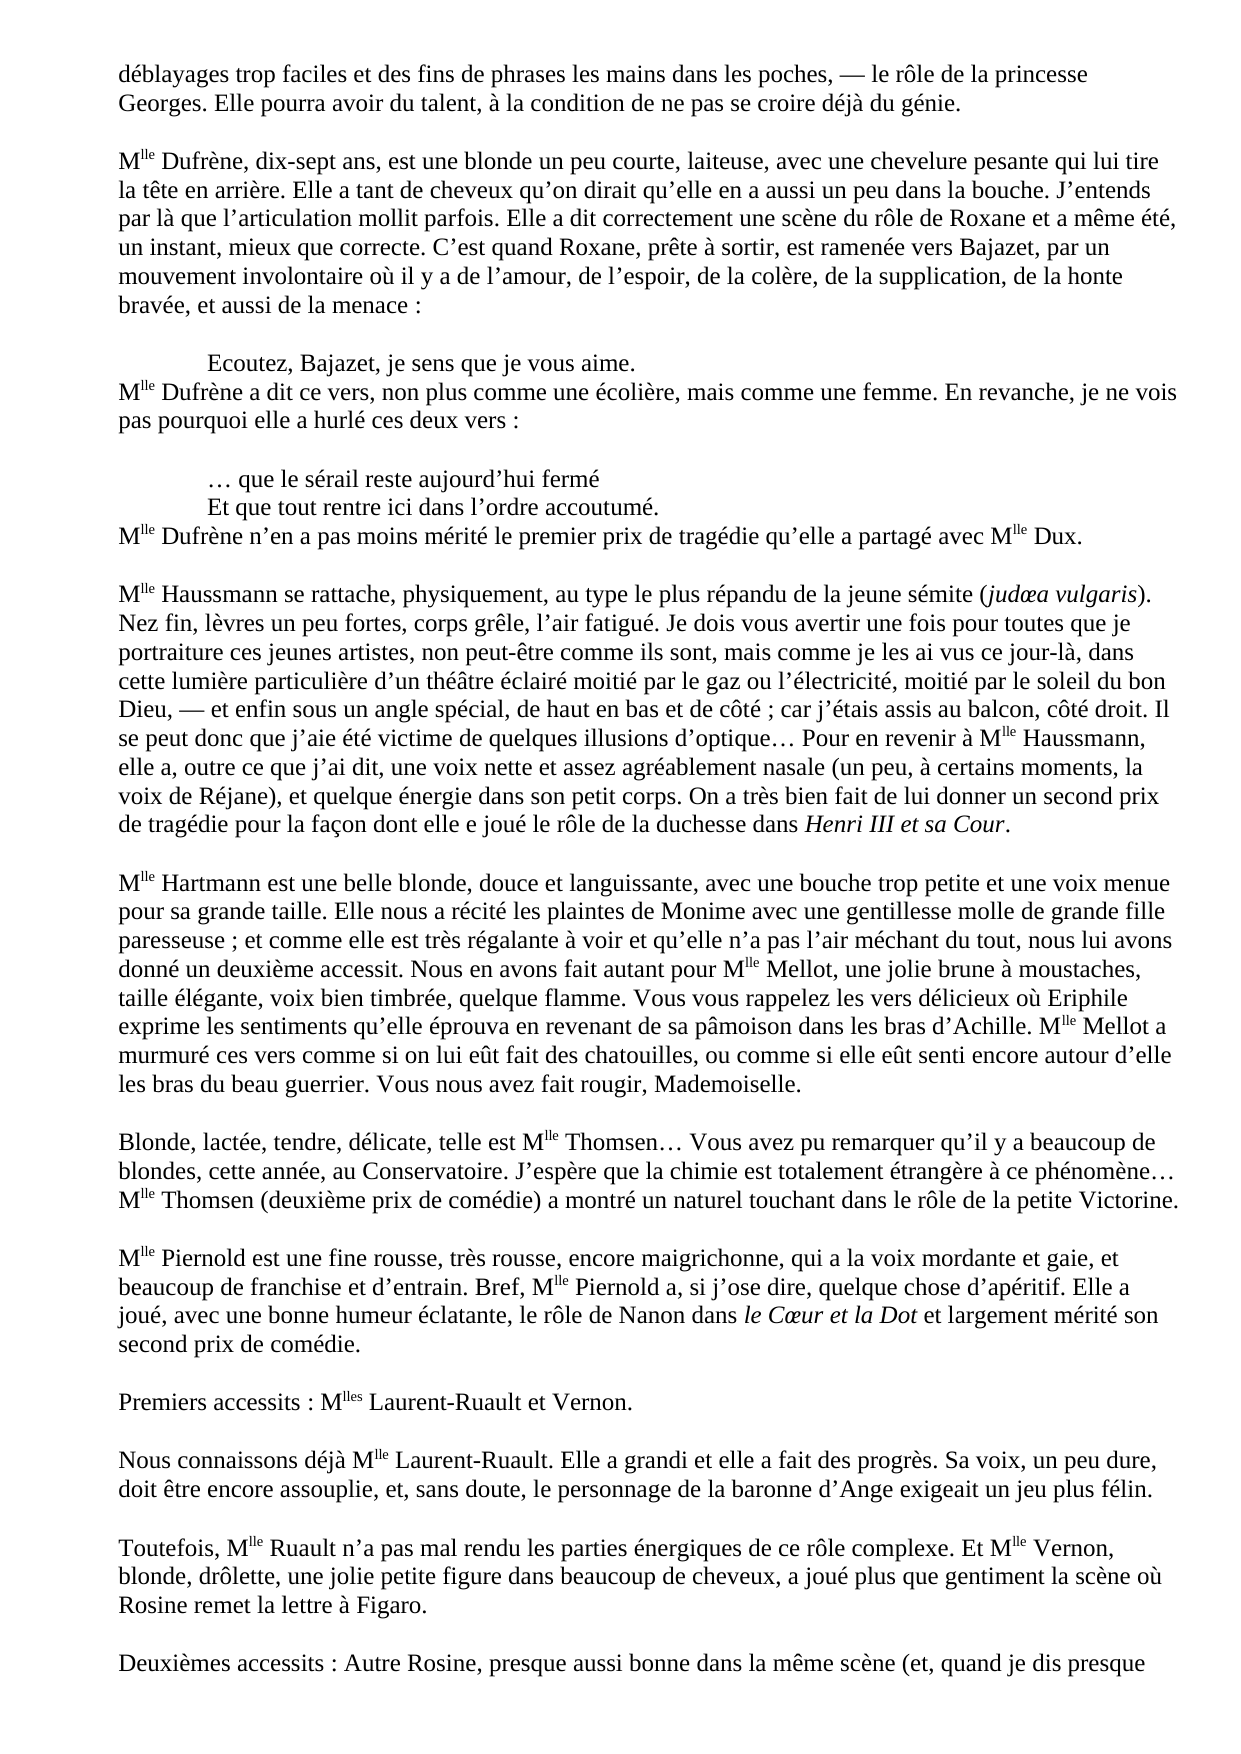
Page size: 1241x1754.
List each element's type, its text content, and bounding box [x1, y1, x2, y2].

text Mlle Dufrène a dit ce vers, non plus comme une écolière, mais comme une femme. En revanche, je ne vois pas pourquoi elle a hurlé ces deux vers : [118, 377, 1181, 434]
text Deuxièmes accessits : Autre Rosine, presque aussi bonne dans la même scène (et, quand je dis presque [118, 1648, 1181, 1677]
text Toutefois, Mlle Ruault n’a pas mal rendu les parties énergiques de ce rôle complexe. Et Mlle Vernon, blonde, drôlette, une jolie petite figure dans beaucoup de cheveux, a joué plus que gentiment la scène où Rosine remet la lettre à Figaro. [118, 1533, 1181, 1619]
text Blonde, lactée, tendre, délicate, telle est Mlle Thomsen… Vous avez pu remarquer qu’il y a beaucoup de blondes, cette année, au Conservatoire. J’espère que la chimie est totalement étrangère à ce phénomène… Mlle Thomsen (deuxième prix de comédie) a montré un naturel touchant dans le rôle de la petite Victorine. [118, 1127, 1181, 1213]
text … que le sérail reste aujourd’hui fermé [207, 464, 1181, 492]
text Mlle Dufrène, dix-sept ans, est une blonde un peu courte, laiteuse, avec une chevelure pesante qui lui tire la tête en arrière. Elle a tant de cheveux qu’on dirait qu’elle en a aussi un peu dans la bouche. J’entends par là que l’articulation mollit parfois. Elle a dit correctement une scène du rôle de Roxane et a même été, un instant, mieux que correcte. C’est quand Roxane, prête à sortir, est ramenée vers Bajazet, par un mouvement involontaire où il y a de l’amour, de l’espoir, de la colère, de la supplication, de la honte bravée, et aussi de la menace : [118, 146, 1181, 318]
text Premiers accessits : Mlles Laurent-Ruault et Vernon. [118, 1387, 1181, 1416]
text Ecoutez, Bajazet, je sens que je vous aime. [207, 348, 1181, 377]
text Mlle Dufrène n’en a pas moins mérité le premier prix de tragédie qu’elle a partagé avec Mlle Dux. [118, 521, 1181, 550]
text Mlle Piernold est une fine rousse, très rousse, encore maigrichonne, qui a la voix mordante et gaie, et beaucoup de franchise et d’entrain. Bref, Mlle Piernold a, si j’ose dire, quelque chose d’apéritif. Elle a joué, avec une bonne humeur éclatante, le rôle de Nanon dans le Cœur et la Dot et largement mérité son second prix de comédie. [118, 1243, 1181, 1358]
text Mlle Hartmann est une belle blonde, douce et languissante, avec une bouche trop petite et une voix menue pour sa grande taille. Elle nous a récité les plaintes de Monime avec une gentillesse molle de grande fille paresseuse ; et comme elle est très régalante à voir et qu’elle n’a pas l’air méchant du tout, nous lui avons donné un deuxième accessit. Nous en avons fait autant pour Mlle Mellot, une jolie brune à moustaches, taille élégante, voix bien timbrée, quelque flamme. Vous vous rappelez les vers délicieux où Eriphile exprime les sentiments qu’elle éprouva en revenant de sa pâmoison dans les bras d’Achille. Mlle Mellot a murmuré ces vers comme si on lui eût fait des chatouilles, ou comme si elle eût senti encore autour d’elle les bras du beau guerrier. Vous nous avez fait rougir, Mademoiselle. [118, 868, 1181, 1098]
text déblayages trop faciles et des fins de phrases les mains dans les poches, — le rôle de la princesse Georges. Elle pourra avoir du talent, à la condition de ne pas se croire déjà du génie. [118, 59, 1181, 117]
text Mlle Haussmann se rattache, physiquement, au type le plus répandu de la jeune sémite (judœa vulgaris). Nez fin, lèvres un peu fortes, corps grêle, l’air fatigué. Je dois vous avertir une fois pour toutes que je portraiture ces jeunes artistes, non peut-être comme ils sont, mais comme je les ai vus ce jour-là, dans cette lumière particulière d’un théâtre éclairé moitié par le gaz ou l’électricité, moitié par le soleil du bon Dieu, — et enfin sous un angle spécial, de haut en bas et de côté ; car j’étais assis au balcon, côté droit. Il se peut donc que j’aie été victime de quelques illusions d’optique… Pour en revenir à Mlle Haussmann, elle a, outre ce que j’ai dit, une voix nette et assez agréablement nasale (un peu, à certains moments, la voix de Réjane), et quelque énergie dans son petit corps. On a très bien fait de lui donner un second prix de tragédie pour la façon dont elle e joué le rôle de la duchesse dans Henri III et sa Cour. [118, 579, 1181, 838]
text Et que tout rentre ici dans l’ordre accoutumé. [207, 492, 1181, 521]
text Nous connaissons déjà Mlle Laurent-Ruault. Elle a grandi et elle a fait des progrès. Sa voix, un peu dure, doit être encore assouplie, et, sans doute, le personnage de la baronne d’Ange exigeait un jeu plus félin. [118, 1446, 1181, 1503]
